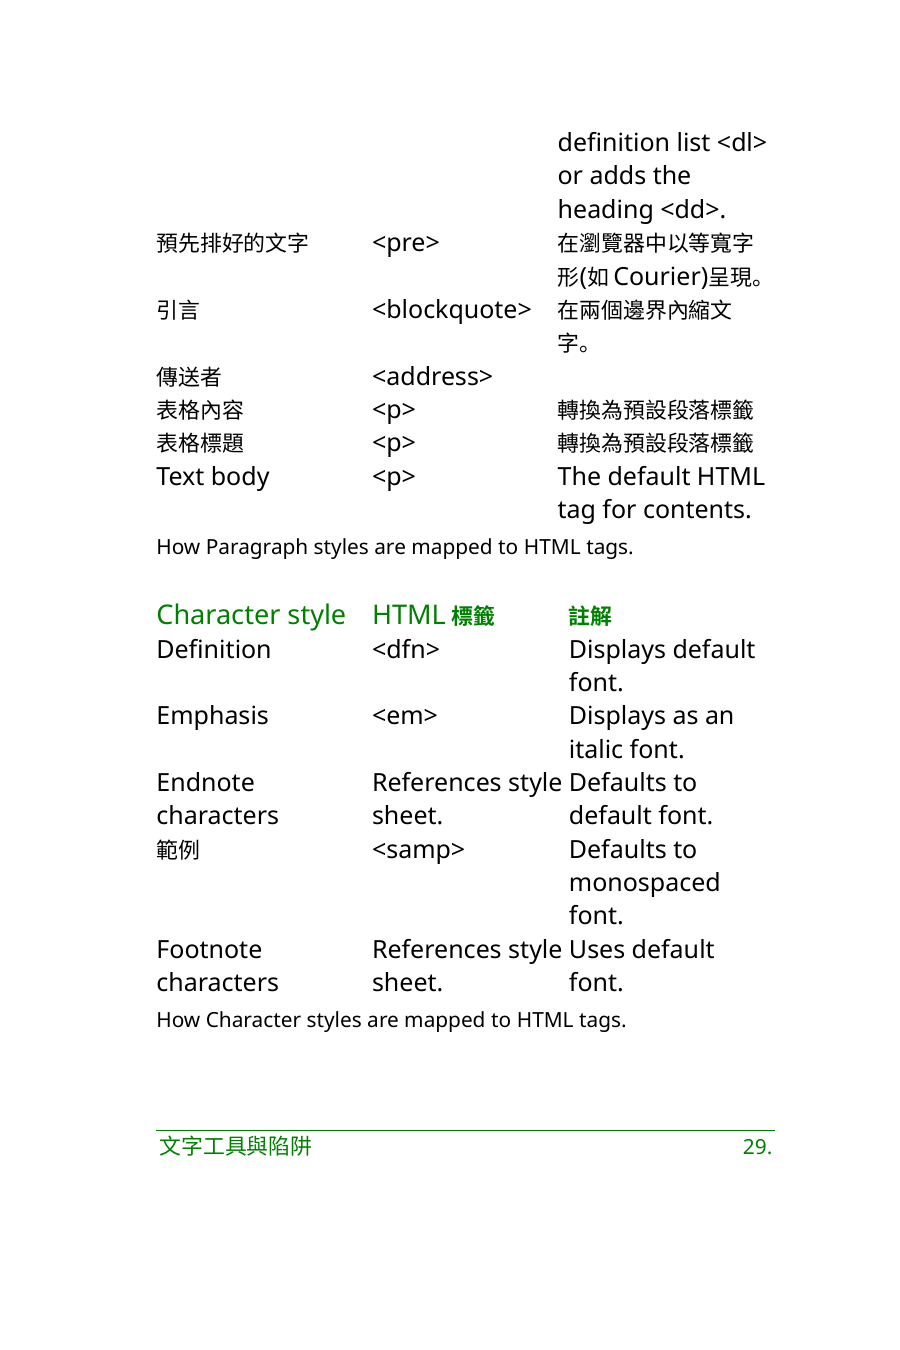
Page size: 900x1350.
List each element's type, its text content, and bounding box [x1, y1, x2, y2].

table_cell <address> [372, 358, 557, 392]
table_cell Defaults to default font. [569, 765, 775, 831]
table_cell 傳送者 [156, 358, 372, 392]
table_cell 轉換為預設段落標籤 [558, 392, 775, 425]
table_header 註解 [569, 598, 775, 631]
table_cell Displays default font. [569, 631, 775, 698]
table_cell <p> [372, 392, 557, 425]
table_cell 表格標題 [156, 425, 372, 458]
table_cell 引言 [156, 292, 372, 358]
table_cell Definition [156, 631, 372, 698]
table_cell [372, 125, 557, 225]
table_cell <pre> [372, 225, 557, 292]
table_cell Endnote characters [156, 765, 372, 831]
table_cell <p> [372, 458, 557, 525]
table_cell definition list <dl> or adds the heading <dd>. [558, 125, 775, 225]
table_cell 在兩個邊界內縮文字。 [558, 292, 775, 358]
table_cell How Character styles are mapped to HTML tags. [156, 998, 775, 1033]
table_cell 在瀏覽器中以等寬字形(如Courier)呈現。 [558, 225, 775, 292]
table_cell Text body [156, 458, 372, 525]
table_cell The default HTML tag for contents. [558, 458, 775, 525]
table_cell References style sheet. [372, 765, 569, 831]
table_header Character style [156, 598, 372, 631]
table_cell 範例 [156, 831, 372, 931]
table_cell How Paragraph styles are mapped to HTML tags. [156, 525, 775, 560]
table_cell <dfn> [372, 631, 569, 698]
table_cell [156, 125, 372, 225]
table_cell 表格內容 [156, 392, 372, 425]
table_cell Emphasis [156, 698, 372, 765]
table_cell <blockquote> [372, 292, 557, 358]
table_header HTML標籤 [372, 598, 569, 631]
table_cell [558, 358, 775, 392]
table_cell <p> [372, 425, 557, 458]
table_cell <samp> [372, 831, 569, 931]
table_cell Displays as an italic font. [569, 698, 775, 765]
table_cell 預先排好的文字 [156, 225, 372, 292]
table_cell Uses default font. [569, 931, 775, 998]
table_cell <em> [372, 698, 569, 765]
table_cell 轉換為預設段落標籤 [558, 425, 775, 458]
table_cell Defaults to monospaced font. [569, 831, 775, 931]
table_cell Footnote characters [156, 931, 372, 998]
table_cell References style sheet. [372, 931, 569, 998]
